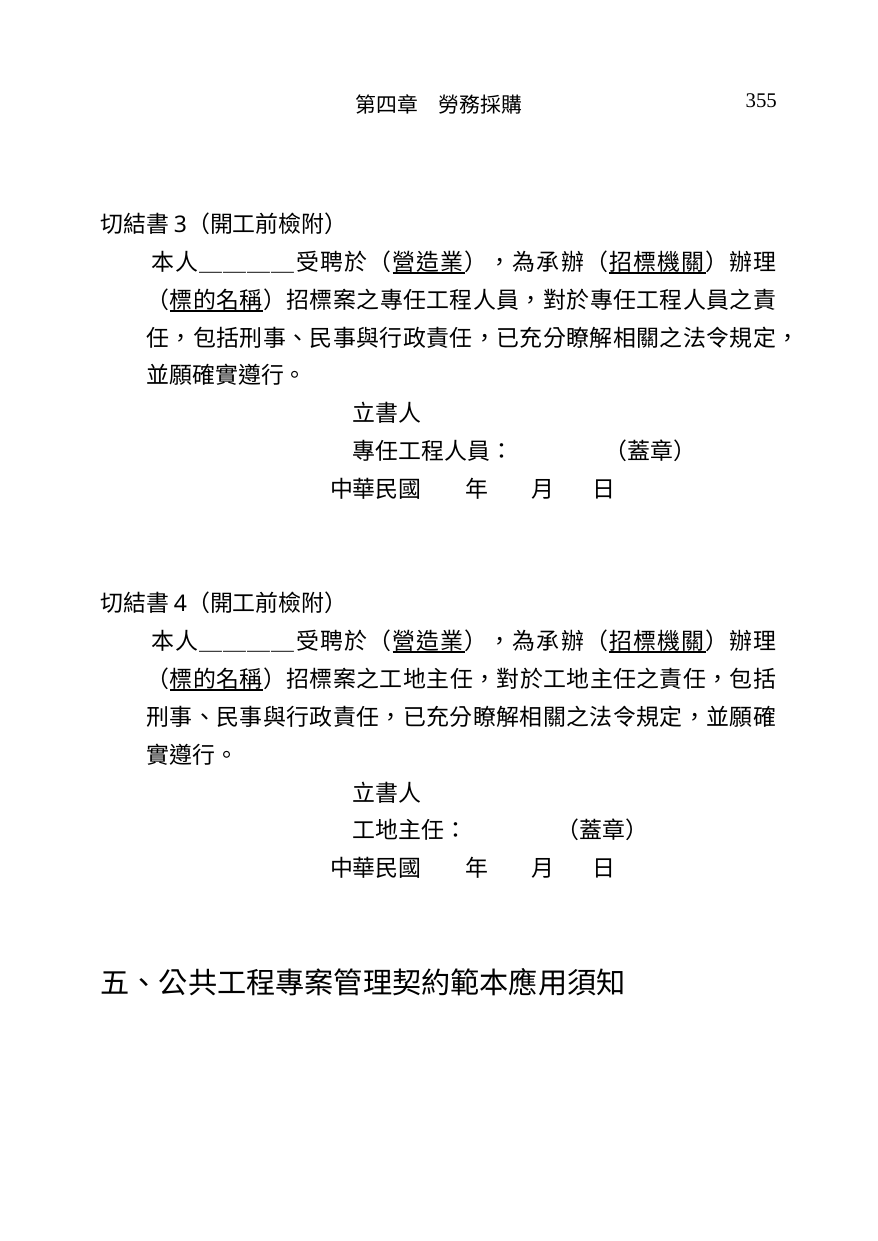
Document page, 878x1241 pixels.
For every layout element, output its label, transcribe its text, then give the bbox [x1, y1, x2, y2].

text 工地主任： （蓋章） [100, 810, 777, 848]
text 中華民國 年 月 日 [146, 469, 777, 507]
text 切結書4（開工前檢附） [100, 582, 777, 620]
text 專任工程人員： （蓋章） [100, 431, 777, 469]
text 本人＿＿＿＿受聘於（營造業），為承辦（招標機關）辦理（標的名稱）招標案之專任工程人員，對於專任工程人員之責任，包括刑事、民事與行政責任，已充分瞭解相關之法令規定，並願確實遵行。 [100, 241, 777, 393]
text 立書人 [146, 393, 777, 431]
text 五、公共工程專案管理契約範本應用須知 [100, 943, 777, 1018]
text 本人＿＿＿＿受聘於（營造業），為承辦（招標機關）辦理（標的名稱）招標案之工地主任，對於工地主任之責任，包括刑事、民事與行政責任，已充分瞭解相關之法令規定，並願確實遵行。 [100, 620, 777, 772]
text 立書人 [146, 772, 777, 810]
text 切結書3（開工前檢附） [100, 203, 777, 241]
text 中華民國 年 月 日 [146, 848, 777, 886]
